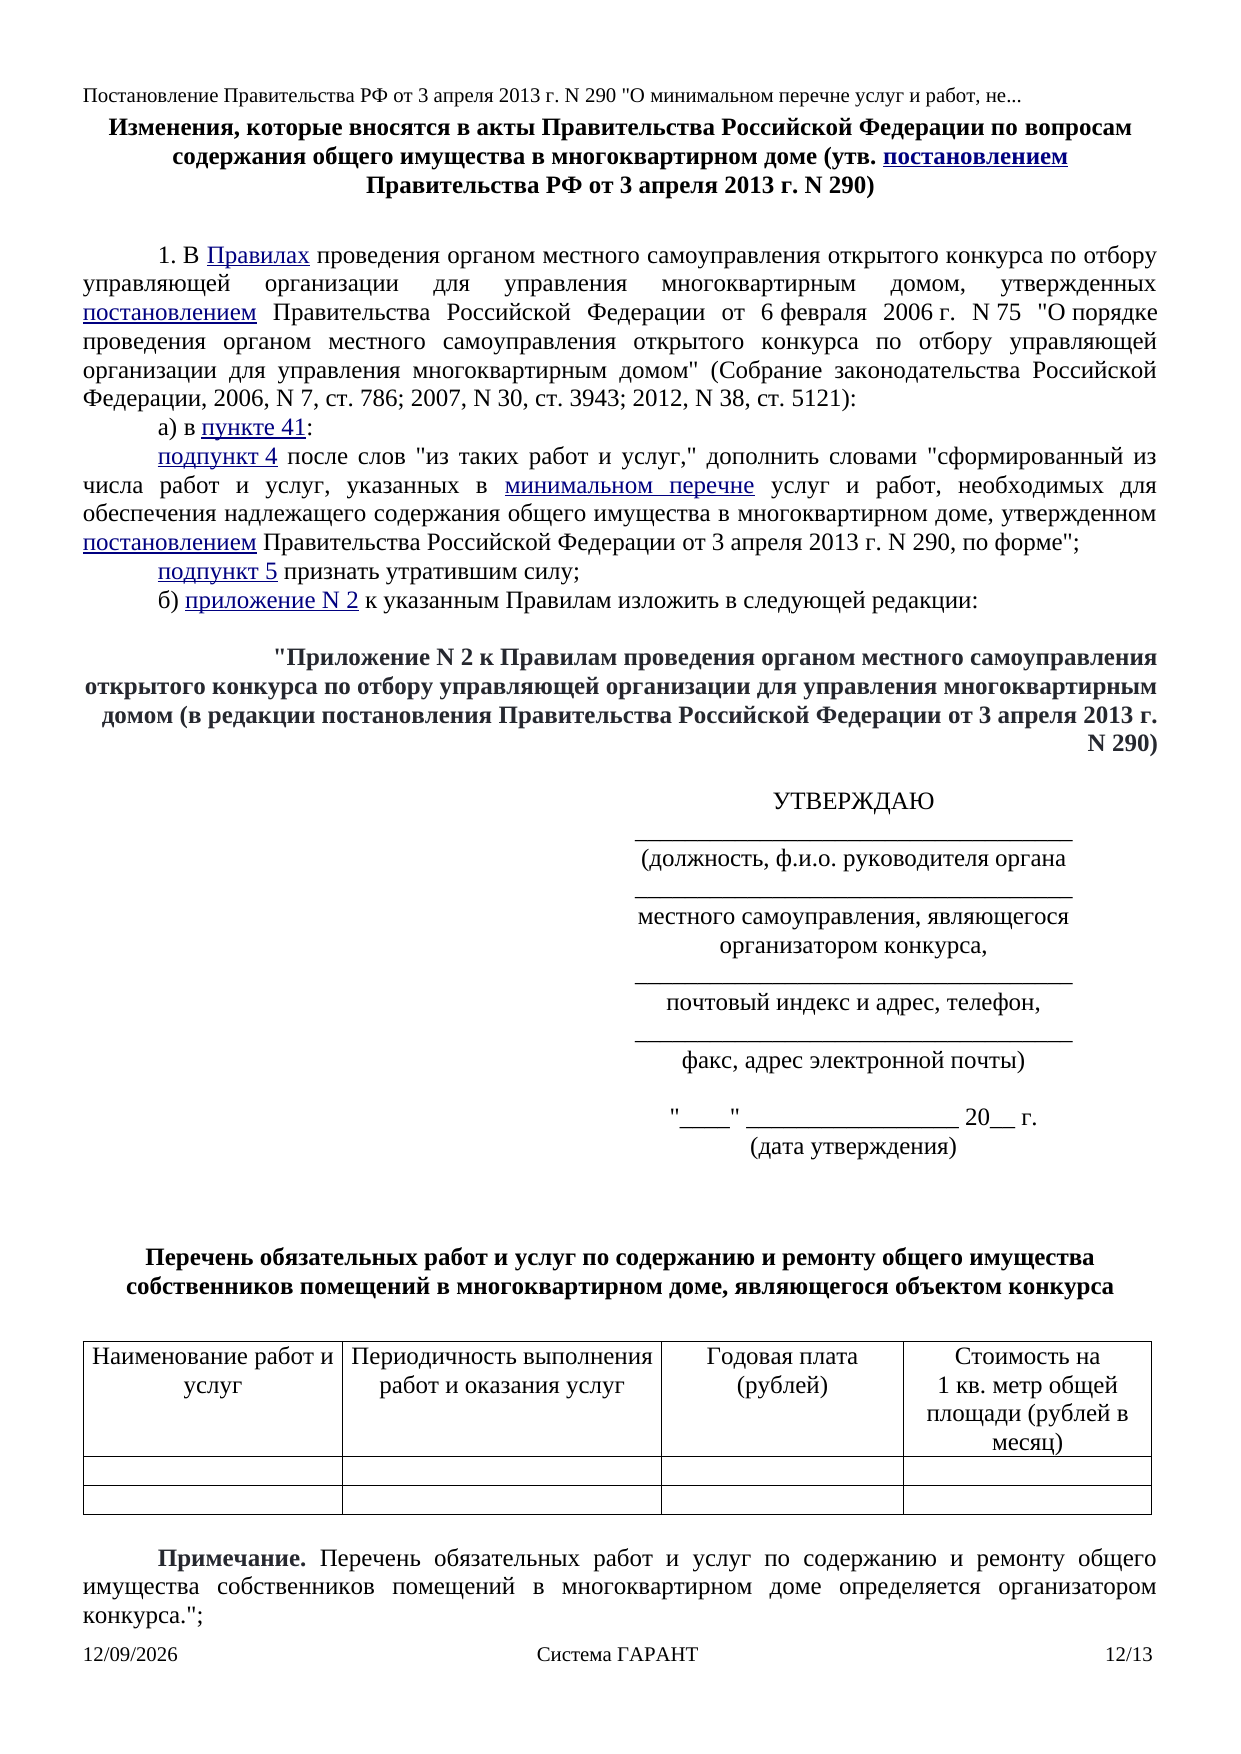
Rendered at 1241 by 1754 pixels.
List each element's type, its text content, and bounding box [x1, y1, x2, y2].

subtitle Перечень обязательных работ и услуг по содержанию и ремонту общего имущества собственников помещений в многоквартирном доме, являющегося объектом конкурса [83, 1242, 1157, 1300]
table_cell [904, 1457, 1151, 1485]
table_cell [343, 1486, 661, 1514]
table_cell [662, 1457, 903, 1485]
table_header Годовая плата (рублей) [662, 1342, 903, 1456]
text а) в пункте 41: [83, 412, 1157, 441]
table_header Периодичность выполнения работ и оказания услуг [343, 1342, 661, 1456]
table_cell [84, 1457, 342, 1485]
text б) приложение N 2 к указанным Правилам изложить в следующей редакции: [83, 585, 1157, 613]
table_header [83, 786, 561, 1188]
text Примечание. Перечень обязательных работ и услуг по содержанию и ремонту общего имущества собственников помещений в многоквартирном доме определяется организатором конкурса."; [83, 1543, 1157, 1629]
table_header Стоимость на 1 кв. метр общей площади (рублей в месяц) [904, 1342, 1151, 1456]
table_header УТВЕРЖДАЮ ___________________________________ (должность, ф.и.о. руководителя органа ___________________________________ местного самоуправления, являющегося организатором конкурса, ___________________________________ почтовый индекс и адрес, телефон, ___________________________________ факс, адрес электронной почты) "____" _________________ 20__ г. (дата утверждения) [561, 786, 1146, 1188]
table_cell [904, 1486, 1151, 1514]
subtitle Изменения, которые вносятся в акты Правительства Российской Федерации по вопросам содержания общего имущества в многоквартирном доме (утв. постановлением Правительства РФ от 3 апреля 2013 г. N 290) [83, 112, 1157, 198]
table_cell [84, 1486, 342, 1514]
text подпункт 4 после слов "из таких работ и услуг," дополнить словами "сформированный из числа работ и услуг, указанных в минимальном перечне услуг и работ, необходимых для обеспечения надлежащего содержания общего имущества в многоквартирном доме, утвержденном постановлением Правительства Российской Федерации от 3 апреля 2013 г. N 290, по форме"; [83, 441, 1157, 556]
text "Приложение N 2 к Правилам проведения органом местного самоуправления открытого конкурса по отбору управляющей организации для управления многоквартирным домом (в редакции постановления Правительства Российской Федерации от 3 апреля 2013 г. N 290) [83, 642, 1157, 757]
text подпункт 5 признать утратившим силу; [83, 556, 1157, 585]
text 1. В Правилах проведения органом местного самоуправления открытого конкурса по отбору управляющей организации для управления многоквартирным домом, утвержденных постановлением Правительства Российской Федерации от 6 февраля 2006 г. N 75 "О порядке проведения органом местного самоуправления открытого конкурса по отбору управляющей организации для управления многоквартирным домом" (Собрание законодательства Российской Федерации, 2006, N 7, ст. 786; 2007, N 30, ст. 3943; 2012, N 38, ст. 5121): [83, 240, 1157, 412]
table_cell [662, 1486, 903, 1514]
table_cell [343, 1457, 661, 1485]
table_header Наименование работ и услуг [84, 1342, 342, 1456]
